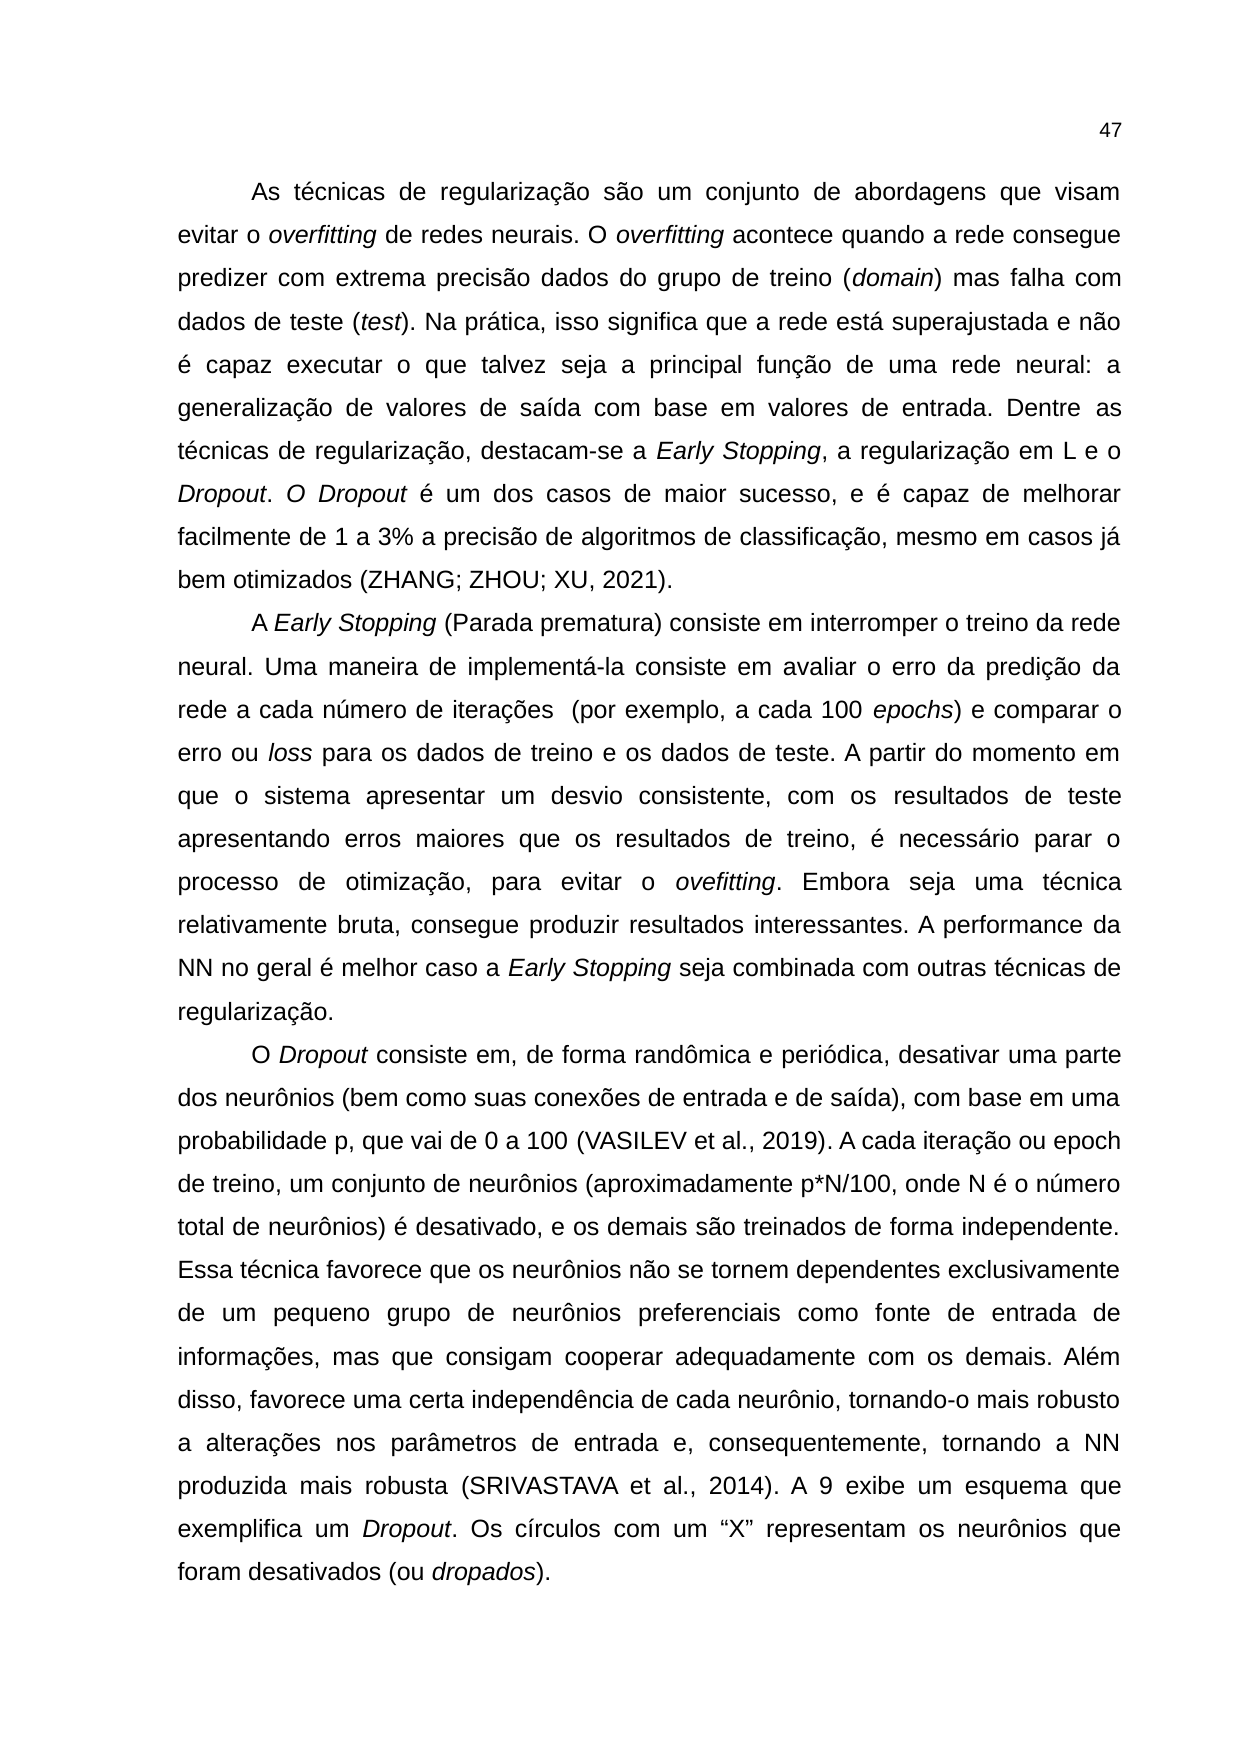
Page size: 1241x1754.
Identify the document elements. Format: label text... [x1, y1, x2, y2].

text A Early Stopping (Parada prematura) consiste em interromper o treino da rede neural. Uma maneira de implementá-la consiste em avaliar o erro da predição da rede a cada número de iterações (por exemplo, a cada 100 epochs) e comparar o erro ou loss para os dados de treino e os dados de teste. A partir do momento em que o sistema apresentar um desvio consistente, com os resultados de teste apresentando erros maiores que os resultados de treino, é necessário parar o processo de otimização, para evitar o ovefitting. Embora seja uma técnica relativamente bruta, consegue produzir resultados interessantes. A performance da NN no geral é melhor caso a Early Stopping seja combinada com outras técnicas de regularização. [177, 608, 1122, 1025]
text As técnicas de regularização são um conjunto de abordagens que visam evitar o overfitting de redes neurais. O overfitting acontece quando a rede consegue predizer com extrema precisão dados do grupo de treino (domain) mas falha com dados de teste (test). Na prática, isso significa que a rede está superajustada e não é capaz executar o que talvez seja a principal função de uma rede neural: a generalização de valores de saída com base em valores de entrada. Dentre as técnicas de regularização, destacam-se a Early Stopping, a regularização em L e o Dropout. O Dropout é um dos casos de maior sucesso, e é capaz de melhorar facilmente de 1 a 3% a precisão de algoritmos de classificação, mesmo em casos já bem otimizados (ZHANG; ZHOU; XU, 2021). [177, 177, 1122, 594]
text O Dropout consiste em, de forma randômica e periódica, desativar uma parte dos neurônios (bem como suas conexões de entrada e de saída), com base em uma probabilidade p, que vai de 0 a 100 (VASILEV et al., 2019). A cada iteração ou epoch de treino, um conjunto de neurônios (aproximadamente p*N/100, onde N é o número total de neurônios) é desativado, e os demais são treinados de forma independente. Essa técnica favorece que os neurônios não se tornem dependentes exclusivamente de um pequeno grupo de neurônios preferenciais como fonte de entrada de informações, mas que consigam cooperar adequadamente com os demais. Além disso, favorece uma certa independência de cada neurônio, tornando-o mais robusto a alterações nos parâmetros de entrada e, consequentemente, tornando a NN produzida mais robusta (SRIVASTAVA et al., 2014). A 9 exibe um esquema que exemplifica um Dropout. Os círculos com um “X” representam os neurônios que foram desativados (ou dropados). [177, 1039, 1122, 1586]
